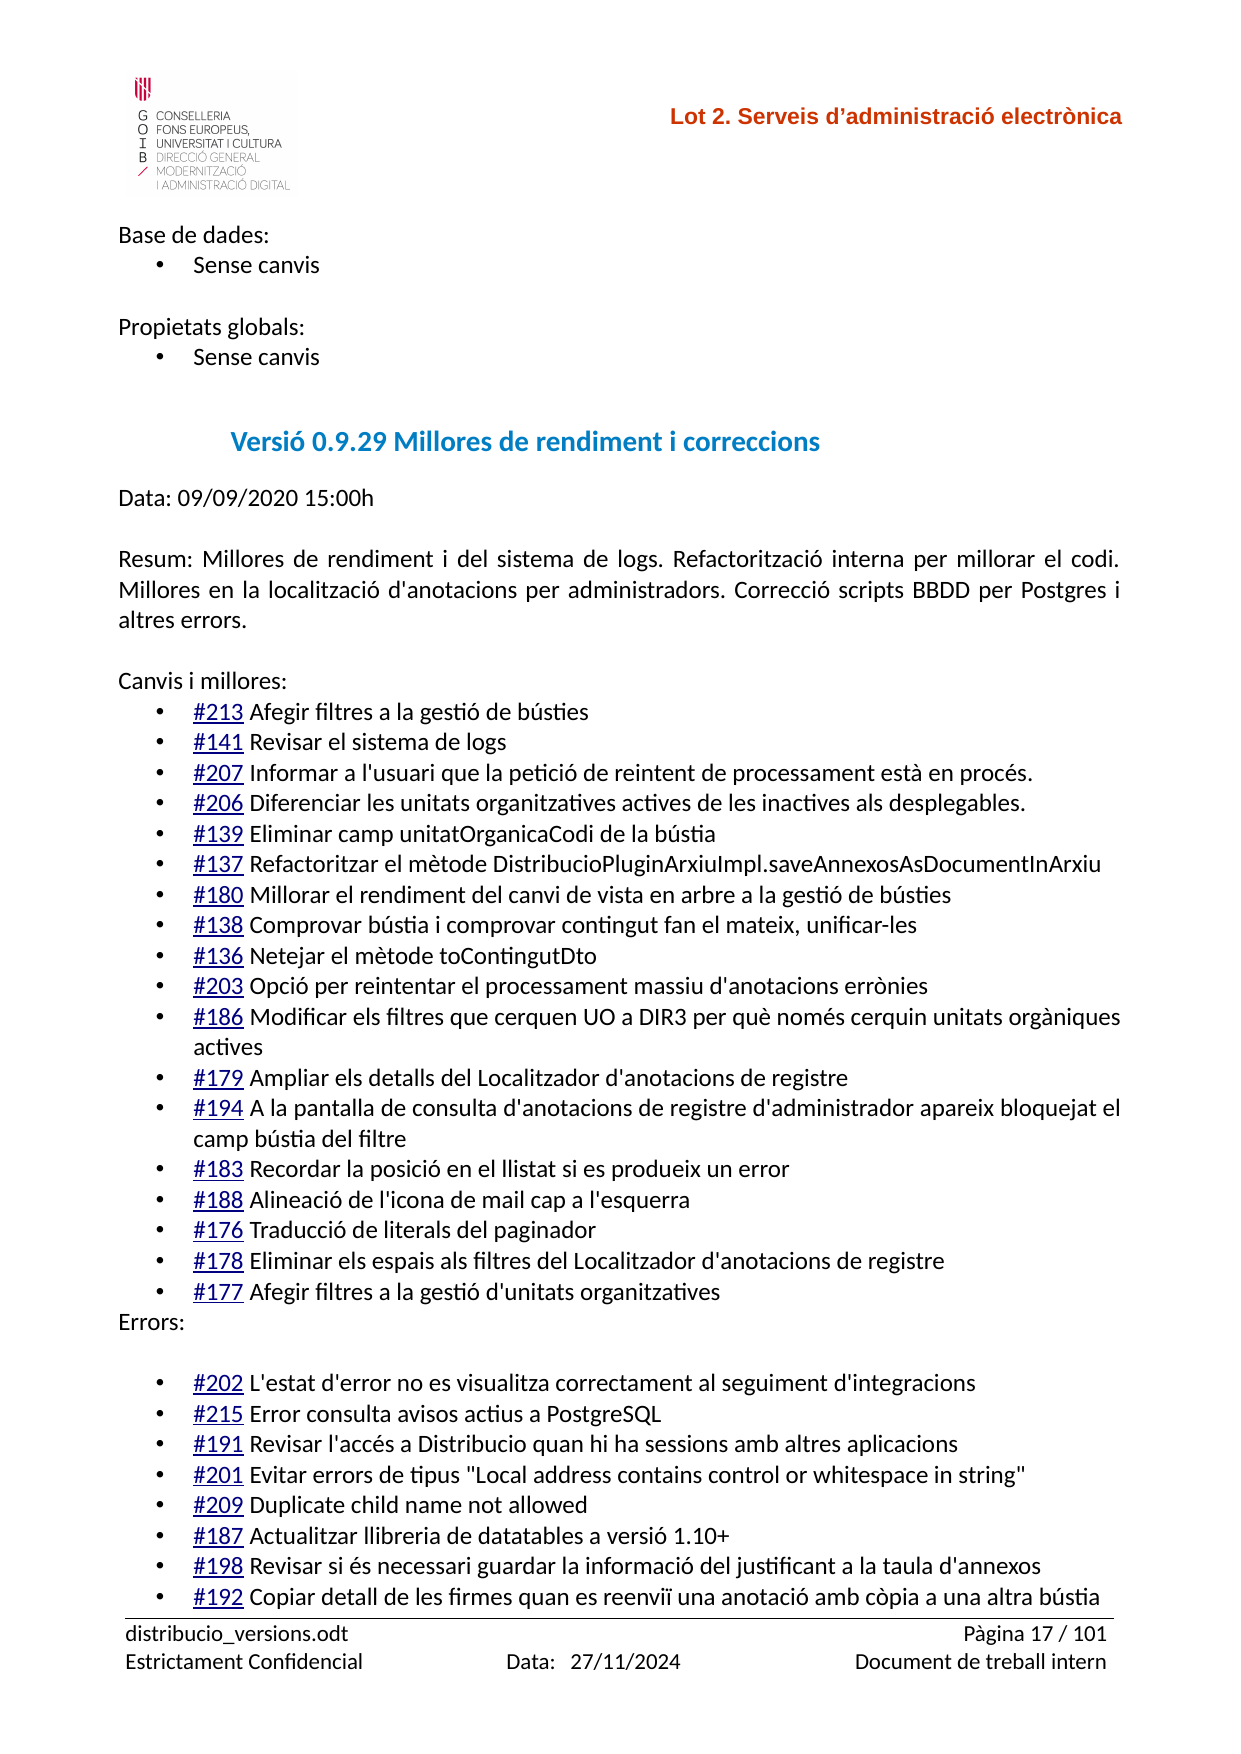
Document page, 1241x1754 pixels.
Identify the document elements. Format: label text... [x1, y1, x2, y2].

list #178 Eliminar els espais als filtres del Localitzador d'anotacions de registre [156, 1245, 1122, 1276]
list #183 Recordar la posició en el llistat si es produeix un error [156, 1154, 1122, 1184]
list #139 Eliminar camp unitatOrganicaCodi de la bústia [156, 818, 1122, 848]
list #198 Revisar si és necessari guardar la informació del justificant a la taula d'annexos [156, 1550, 1122, 1581]
list #194 A la pantalla de consulta d'anotacions de registre d'administrador apareix bloquejat el camp bústia del filtre [156, 1093, 1122, 1154]
text Data: 09/09/2020 15:00h [118, 482, 1122, 513]
subtitle Versió 0.9.29 Millores de rendiment i correccions [153, 423, 1122, 458]
list #203 Opció per reintentar el processament massiu d'anotacions errònies [156, 971, 1122, 1001]
list #137 Refactoritzar el mètode DistribucioPluginArxiuImpl.saveAnnexosAsDocumentInArxiu [156, 848, 1122, 879]
list #187 Actualitzar llibreria de datatables a versió 1.10+ [156, 1520, 1122, 1550]
list #209 Duplicate child name not allowed [156, 1489, 1122, 1520]
list #179 Ampliar els detalls del Localitzador d'anotacions de registre [156, 1062, 1122, 1093]
list #206 Diferenciar les unitats organitzatives actives de les inactives als desplegables. [156, 787, 1122, 818]
list #141 Revisar el sistema de logs [156, 726, 1122, 757]
picture [126, 70, 299, 197]
text Propietats globals: [118, 311, 1122, 341]
text Errors: [118, 1306, 1122, 1337]
list #207 Informar a l'usuari que la petició de reintent de processament està en procés. [156, 757, 1122, 787]
list #177 Afegir filtres a la gestió d'unitats organitzatives [156, 1276, 1122, 1306]
list #136 Netejar el mètode toContingutDto [156, 940, 1122, 971]
text Base de dades: [118, 219, 1122, 250]
list Sense canvis [156, 250, 1122, 280]
list #176 Traducció de literals del paginador [156, 1215, 1122, 1245]
list #188 Alineació de l'icona de mail cap a l'esquerra [156, 1184, 1122, 1215]
list #201 Evitar errors de tipus "Local address contains control or whitespace in string" [156, 1459, 1122, 1489]
list #186 Modificar els filtres que cerquen UO a DIR3 per què només cerquin unitats orgàniques actives [156, 1001, 1122, 1062]
list #213 Afegir filtres a la gestió de bústies [156, 696, 1122, 726]
list #180 Millorar el rendiment del canvi de vista en arbre a la gestió de bústies [156, 879, 1122, 909]
text Canvis i millores: [118, 665, 1122, 696]
list Sense canvis [156, 341, 1122, 372]
list #215 Error consulta avisos actius a PostgreSQL [156, 1398, 1122, 1428]
list #192 Copiar detall de les firmes quan es reenviï una anotació amb còpia a una altra bústia [156, 1581, 1122, 1611]
list #191 Revisar l'accés a Distribucio quan hi ha sessions amb altres aplicacions [156, 1428, 1122, 1459]
list #138 Comprovar bústia i comprovar contingut fan el mateix, unificar-les [156, 909, 1122, 940]
text Resum: Millores de rendiment i del sistema de logs. Refactorització interna per millorar el codi. Millores en la localització d'anotacions per administradors. Correcció scripts BBDD per Postgres i altres errors. [118, 543, 1122, 635]
list #202 L'estat d'error no es visualitza correctament al seguiment d'integracions [156, 1367, 1122, 1398]
